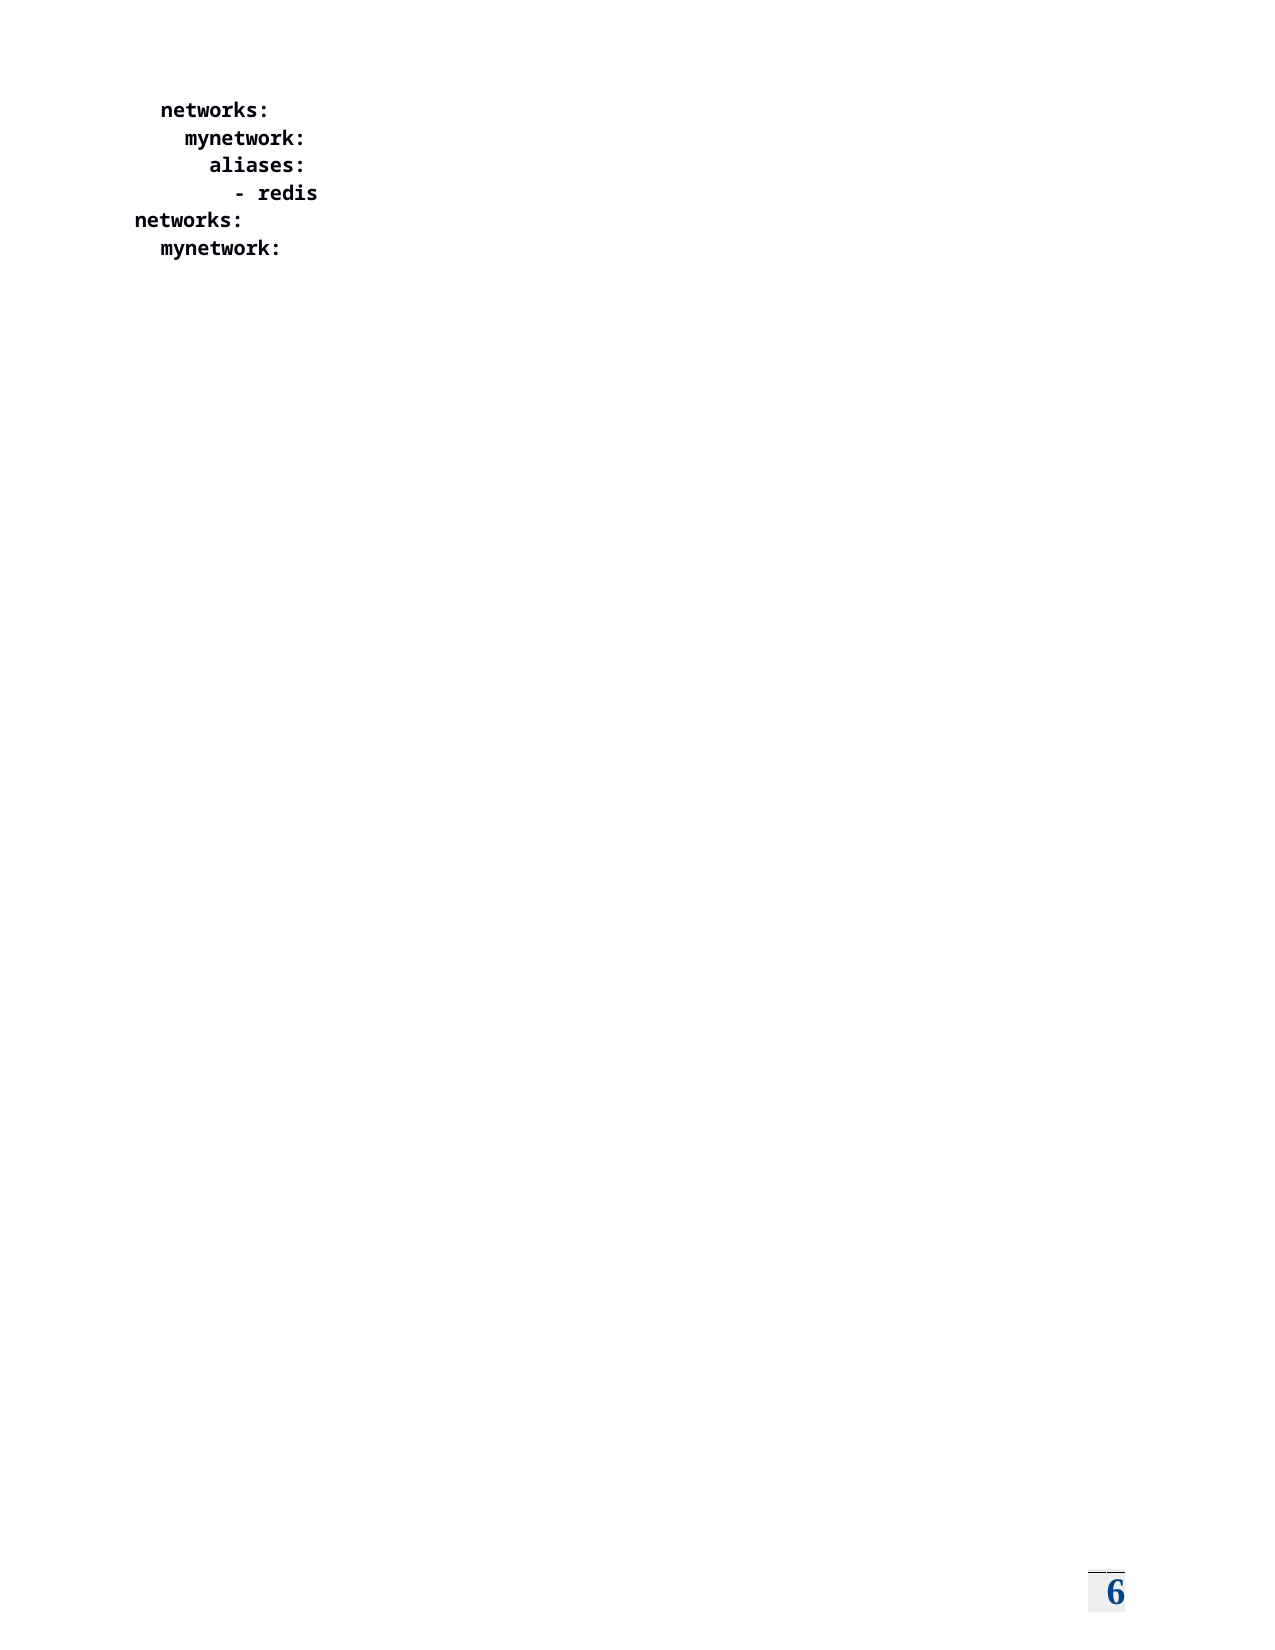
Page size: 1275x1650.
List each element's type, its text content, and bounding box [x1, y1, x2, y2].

text aliases: [112, 151, 1125, 178]
text - redis [112, 178, 1125, 206]
text mynetwork: [112, 233, 1125, 261]
text networks: [112, 96, 1125, 123]
text networks: [74, 206, 1125, 233]
text mynetwork: [112, 123, 1125, 151]
